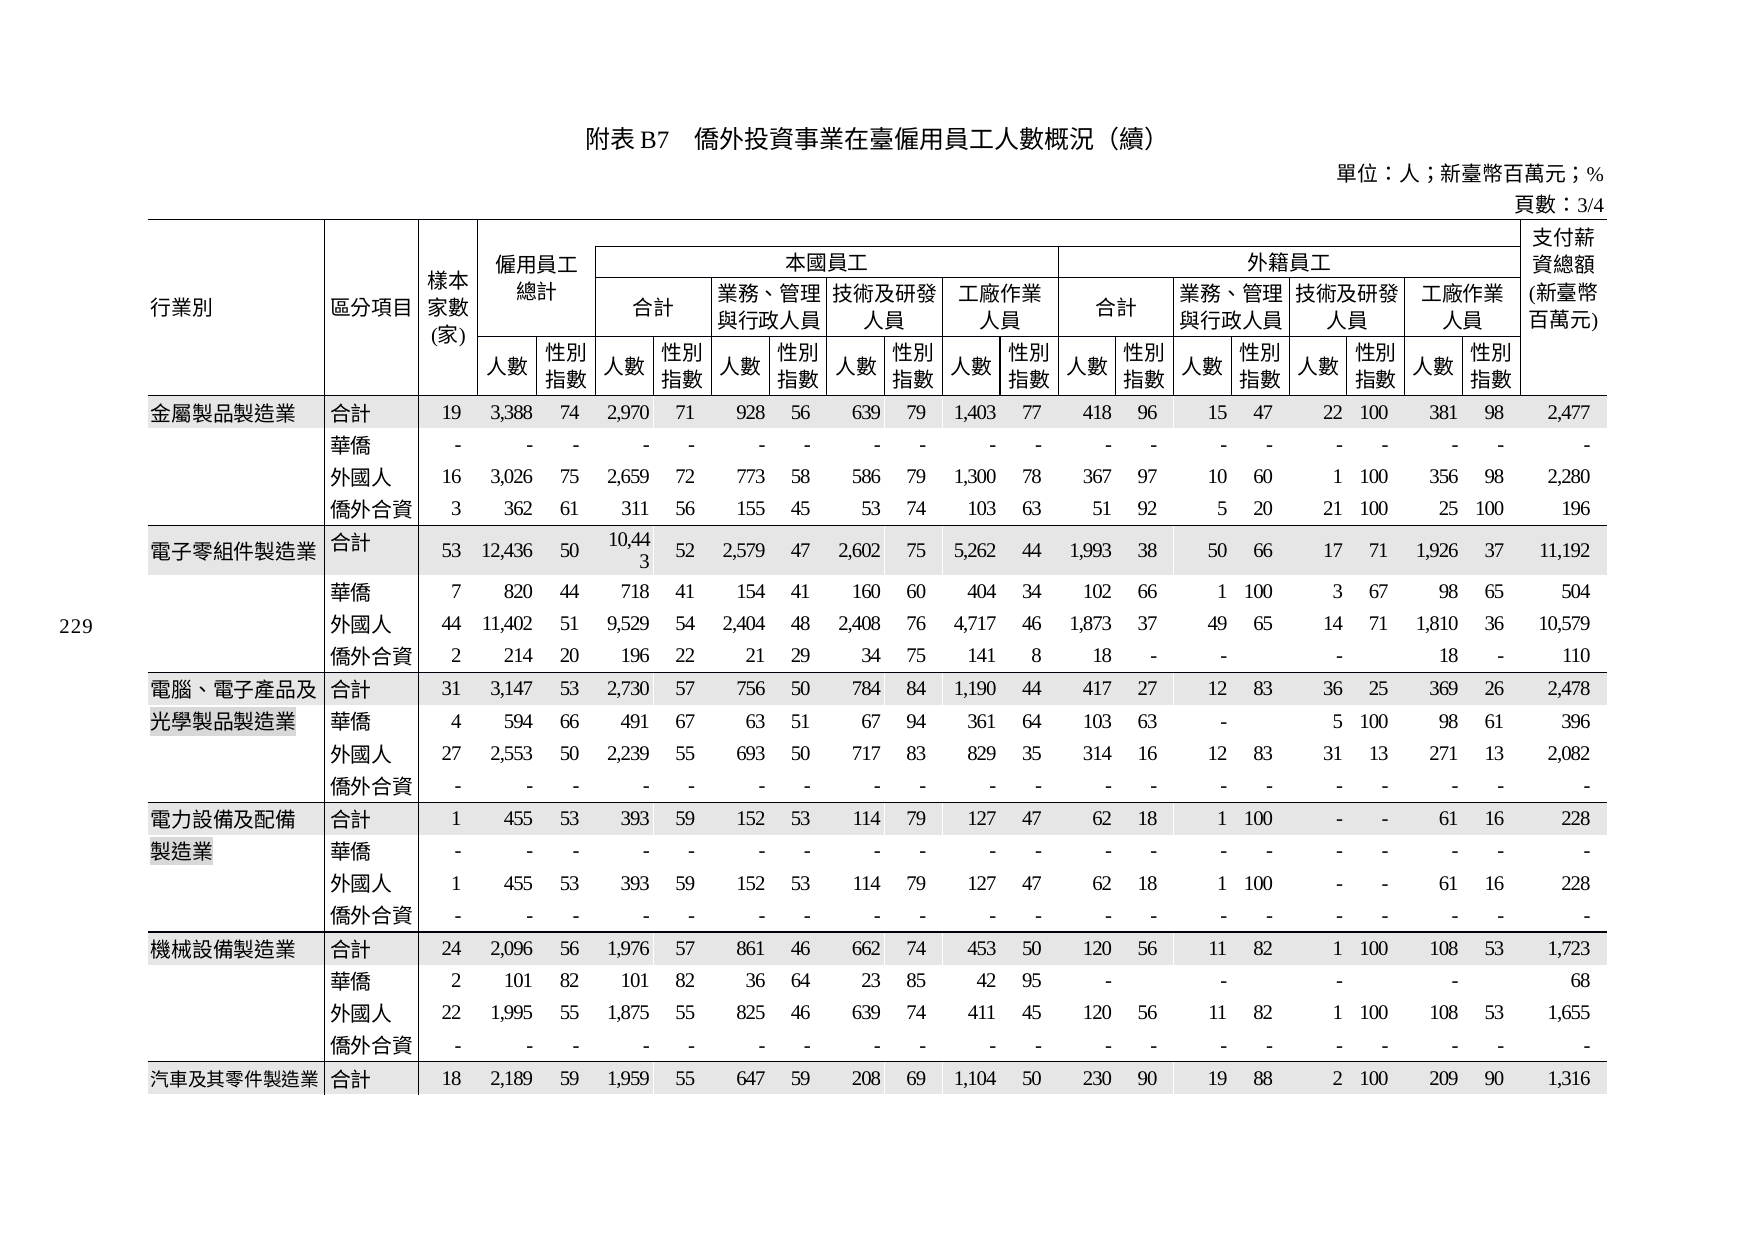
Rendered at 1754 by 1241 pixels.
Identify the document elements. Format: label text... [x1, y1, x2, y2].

table_cell 50 [1000, 1062, 1058, 1094]
table_cell 1 [1174, 867, 1231, 899]
table_cell 20 [1231, 493, 1289, 525]
table_cell 11,402 [478, 608, 537, 640]
table_cell 37 [1462, 526, 1520, 575]
table_cell [148, 737, 324, 769]
table_cell - [419, 770, 478, 802]
table_cell - [1520, 899, 1607, 931]
table_cell 1,873 [1058, 608, 1116, 640]
table_cell [1347, 640, 1405, 672]
table_cell 1,976 [596, 933, 653, 965]
table_cell 外國人 [325, 737, 418, 769]
table_cell 人數 [1059, 337, 1115, 395]
table_cell 55 [537, 997, 596, 1029]
table_cell 1 [1174, 575, 1231, 607]
table_cell 區分項目 [325, 220, 418, 395]
table_cell - [827, 835, 884, 867]
table_cell - [943, 770, 1000, 802]
table_cell - [885, 899, 942, 931]
table_cell 53 [419, 526, 478, 575]
table_cell - [537, 1029, 596, 1061]
table_cell [1521, 336, 1607, 395]
table_cell 100 [1231, 803, 1289, 835]
table_cell 78 [1000, 461, 1058, 493]
table_cell [596, 220, 1520, 246]
table_cell 47 [1000, 867, 1058, 899]
table_cell 71 [1347, 526, 1405, 575]
table_cell 僱用員工 總計 [478, 220, 596, 336]
table_cell 技術及研發人員 [827, 278, 942, 336]
table_cell - [1174, 899, 1231, 931]
table_cell [148, 575, 324, 607]
table_cell 98 [1462, 461, 1520, 493]
table_cell - [1289, 1029, 1347, 1061]
table_cell 53 [537, 803, 596, 835]
table_cell 支付薪資總額 (新臺幣 百萬元) [1521, 220, 1607, 336]
table_cell - [1231, 835, 1289, 867]
table_cell 208 [827, 1062, 884, 1094]
table_cell 56 [654, 493, 711, 525]
table_cell 21 [711, 640, 769, 672]
table_cell - [1058, 899, 1116, 931]
table_cell - [1174, 835, 1231, 867]
table_cell 2 [1289, 1062, 1347, 1094]
table_cell 人數 [1290, 337, 1346, 395]
table_cell 單位：人；新臺幣百萬元；% [148, 158, 1607, 189]
table_cell 性別指數 [885, 337, 942, 395]
table_cell 311 [596, 493, 653, 525]
table_cell 455 [478, 803, 537, 835]
table_cell 693 [711, 737, 769, 769]
table_cell 155 [711, 493, 769, 525]
table_cell 2,659 [596, 461, 653, 493]
table_cell 57 [654, 933, 711, 965]
table_cell 647 [711, 1062, 769, 1094]
table_cell 100 [1347, 493, 1405, 525]
table_cell - [1231, 899, 1289, 931]
table_cell - [1000, 899, 1058, 931]
table_cell 100 [1347, 705, 1405, 737]
table_cell 67 [1347, 575, 1405, 607]
table_cell 44 [537, 575, 596, 607]
table_cell 45 [769, 493, 827, 525]
table_cell 外國人 [325, 461, 418, 493]
table_cell - [537, 429, 596, 461]
table_cell 外國人 [325, 608, 418, 640]
table_cell - [537, 835, 596, 867]
table_cell 717 [827, 737, 884, 769]
table_cell [1231, 640, 1289, 672]
table_cell 393 [596, 803, 653, 835]
table_cell 16 [419, 461, 478, 493]
table_cell - [1231, 1029, 1289, 1061]
table_cell 271 [1405, 737, 1462, 769]
table_cell 100 [1231, 867, 1289, 899]
table_cell 1 [419, 867, 478, 899]
table_cell 1,993 [1058, 526, 1116, 575]
table_cell 外國人 [325, 867, 418, 899]
table_cell 製造業 [148, 835, 324, 867]
table_cell 人數 [478, 337, 536, 395]
table_cell 1 [1174, 803, 1231, 835]
table_cell 10,579 [1520, 608, 1607, 640]
table_cell - [827, 429, 884, 461]
table_cell - [1174, 965, 1231, 997]
table_cell 技術及研發人員 [1290, 278, 1404, 336]
table_cell 華僑 [325, 965, 418, 997]
table_cell 21 [1289, 493, 1347, 525]
table_cell 773 [711, 461, 769, 493]
table_cell 20 [537, 640, 596, 672]
table_cell [148, 608, 324, 640]
table_cell 華僑 [325, 705, 418, 737]
table_cell 114 [827, 803, 884, 835]
table_cell 4 [419, 705, 478, 737]
table_cell 75 [537, 461, 596, 493]
table_cell - [1289, 770, 1347, 802]
table_cell 僑外合資 [325, 493, 418, 525]
table_cell 2,478 [1520, 673, 1607, 705]
table_cell 外國人 [325, 997, 418, 1029]
table_cell 56 [537, 933, 596, 965]
table_cell 66 [1231, 526, 1289, 575]
table_cell 13 [1347, 737, 1405, 769]
table_cell 1 [1289, 461, 1347, 493]
table_cell 361 [943, 705, 1000, 737]
table_cell - [1058, 1029, 1116, 1061]
table_cell 55 [654, 1062, 711, 1094]
table_cell - [711, 899, 769, 931]
table_cell 356 [1405, 461, 1462, 493]
table_cell - [1462, 835, 1520, 867]
table_cell 1,959 [596, 1062, 653, 1094]
table_cell 67 [654, 705, 711, 737]
table_cell 53 [1462, 933, 1520, 965]
table_cell 29 [769, 640, 827, 672]
table_cell - [1347, 899, 1405, 931]
table_cell 367 [1058, 461, 1116, 493]
table_cell 90 [1462, 1062, 1520, 1094]
table_cell 79 [885, 461, 942, 493]
table_cell - [1000, 429, 1058, 461]
table_cell - [654, 899, 711, 931]
table_cell - [1116, 429, 1173, 461]
table_cell - [1058, 835, 1116, 867]
table_cell 3 [419, 493, 478, 525]
table_cell 108 [1405, 933, 1462, 965]
table_cell - [769, 899, 827, 931]
table_cell - [885, 835, 942, 867]
table_cell 100 [1347, 461, 1405, 493]
table_cell 66 [537, 705, 596, 737]
table_cell 性別指數 [1347, 337, 1404, 395]
table_cell [1231, 705, 1289, 737]
table_cell 外籍員工 [1059, 247, 1520, 277]
table_cell 2,970 [596, 396, 653, 428]
table_cell - [943, 1029, 1000, 1061]
table_cell - [1462, 640, 1520, 672]
table_cell 82 [537, 965, 596, 997]
table_cell 141 [943, 640, 1000, 672]
table_cell - [1116, 1029, 1173, 1061]
table_cell 10 [1174, 461, 1231, 493]
table_cell 18 [1116, 867, 1173, 899]
table_cell - [1347, 835, 1405, 867]
table_cell - [1231, 429, 1289, 461]
table_cell 8 [1000, 640, 1058, 672]
table_cell 95 [1000, 965, 1058, 997]
table_cell 594 [478, 705, 537, 737]
table_cell - [1000, 835, 1058, 867]
table_cell 1,723 [1520, 933, 1607, 965]
table_cell 僑外合資 [325, 770, 418, 802]
table_cell 合計 [325, 526, 418, 575]
table_cell 5 [1289, 705, 1347, 737]
table_cell 56 [1116, 933, 1173, 965]
table_cell - [1347, 429, 1405, 461]
table_cell 2,730 [596, 673, 653, 705]
table_cell [1231, 965, 1289, 997]
table_cell - [1462, 429, 1520, 461]
table_cell 108 [1405, 997, 1462, 1029]
table_cell - [1058, 429, 1116, 461]
table_cell 1,104 [943, 1062, 1000, 1094]
table_cell 96 [1116, 396, 1173, 428]
table_cell [1347, 965, 1405, 997]
table_cell 3,147 [478, 673, 537, 705]
table_cell 2,477 [1520, 396, 1607, 428]
table_cell 491 [596, 705, 653, 737]
table_cell 1,655 [1520, 997, 1607, 1029]
table_cell 228 [1520, 867, 1607, 899]
table_cell 合計 [325, 803, 418, 835]
table_cell 100 [1347, 933, 1405, 965]
table_cell 72 [654, 461, 711, 493]
table_cell - [419, 899, 478, 931]
table_cell - [1405, 899, 1462, 931]
table_cell - [1000, 1029, 1058, 1061]
table_cell 41 [654, 575, 711, 607]
table_cell 53 [537, 867, 596, 899]
table_cell 152 [711, 803, 769, 835]
table_header 附表B7 僑外投資事業在臺僱用員工人數概況（續） [148, 118, 1607, 158]
table_cell 27 [1116, 673, 1173, 705]
table_cell - [537, 899, 596, 931]
table_cell - [1405, 1029, 1462, 1061]
table_cell - [769, 429, 827, 461]
table_cell 1,995 [478, 997, 537, 1029]
table_cell - [1347, 803, 1405, 835]
table_cell 2,404 [711, 608, 769, 640]
table_cell 25 [1347, 673, 1405, 705]
table_cell 23 [827, 965, 884, 997]
table_cell - [769, 1029, 827, 1061]
table_cell 34 [1000, 575, 1058, 607]
table_cell 69 [885, 1062, 942, 1094]
table_cell 5 [1174, 493, 1231, 525]
table_cell 369 [1405, 673, 1462, 705]
table_cell [148, 640, 324, 672]
table_cell 60 [1231, 461, 1289, 493]
table_cell 74 [885, 997, 942, 1029]
table_cell - [419, 835, 478, 867]
table_cell - [1289, 640, 1347, 672]
table_cell 160 [827, 575, 884, 607]
table_cell [1462, 965, 1520, 997]
table_cell 417 [1058, 673, 1116, 705]
table_cell 152 [711, 867, 769, 899]
table_cell 22 [419, 997, 478, 1029]
table_cell 100 [1347, 1062, 1405, 1094]
table_cell 102 [1058, 575, 1116, 607]
table_cell 僑外合資 [325, 1029, 418, 1061]
table_cell - [943, 835, 1000, 867]
table_cell - [596, 1029, 653, 1061]
table_cell 65 [1231, 608, 1289, 640]
table_cell 34 [827, 640, 884, 672]
table_cell 67 [827, 705, 884, 737]
table_cell 49 [1174, 608, 1231, 640]
table_cell 110 [1520, 640, 1607, 672]
table_cell - [1520, 429, 1607, 461]
table_cell 僑外合資 [325, 899, 418, 931]
table_cell 196 [1520, 493, 1607, 525]
table_cell 71 [1347, 608, 1405, 640]
table_cell 120 [1058, 933, 1116, 965]
table_cell 13 [1462, 737, 1520, 769]
table_cell 418 [1058, 396, 1116, 428]
table_cell - [654, 770, 711, 802]
table_cell [148, 1029, 324, 1061]
table_cell 44 [1000, 526, 1058, 575]
table_cell 45 [1000, 997, 1058, 1029]
table_cell - [1174, 705, 1231, 737]
table_cell 82 [1231, 997, 1289, 1029]
table_cell 61 [537, 493, 596, 525]
table_cell 2 [419, 640, 478, 672]
table_cell 75 [885, 640, 942, 672]
table_cell - [711, 1029, 769, 1061]
table_cell [148, 429, 324, 461]
table_cell 50 [537, 737, 596, 769]
table_cell 65 [1462, 575, 1520, 607]
table_cell - [1058, 770, 1116, 802]
table_cell 586 [827, 461, 884, 493]
table_cell 本國員工 [596, 247, 1058, 277]
table_cell 金屬製品製造業 [148, 396, 324, 428]
table_cell 2,280 [1520, 461, 1607, 493]
table_cell 26 [1462, 673, 1520, 705]
table_cell 54 [654, 608, 711, 640]
table_cell 50 [1174, 526, 1231, 575]
table_cell 98 [1462, 396, 1520, 428]
table_cell 92 [1116, 493, 1173, 525]
table_cell 性別指數 [1001, 337, 1058, 395]
table_cell 66 [1116, 575, 1173, 607]
table_cell 行業別 [148, 220, 324, 395]
table_cell 3,388 [478, 396, 537, 428]
table_cell - [419, 429, 478, 461]
table_cell 2 [419, 965, 478, 997]
table_cell 47 [1000, 803, 1058, 835]
table_cell - [769, 835, 827, 867]
table_cell 58 [769, 461, 827, 493]
table_cell 合計 [325, 1062, 418, 1094]
table_cell [1116, 965, 1173, 997]
table_cell 97 [1116, 461, 1173, 493]
table_cell 59 [654, 867, 711, 899]
table_cell 784 [827, 673, 884, 705]
table_cell 52 [654, 526, 711, 575]
table_cell 18 [1058, 640, 1116, 672]
table_cell 電子零組件製造業 [148, 526, 324, 575]
table_cell 36 [1462, 608, 1520, 640]
table_cell 59 [769, 1062, 827, 1094]
table_cell 14 [1289, 608, 1347, 640]
table_cell 24 [419, 933, 478, 965]
table_cell 76 [885, 608, 942, 640]
table_cell 15 [1174, 396, 1231, 428]
table_cell 98 [1405, 575, 1462, 607]
table_cell 63 [1116, 705, 1173, 737]
table_cell 381 [1405, 396, 1462, 428]
table_cell 36 [711, 965, 769, 997]
table_cell - [1289, 803, 1347, 835]
table_cell 19 [419, 396, 478, 428]
table_cell 12,436 [478, 526, 537, 575]
table_cell - [1058, 965, 1116, 997]
table_cell 18 [1405, 640, 1462, 672]
table_cell 1,190 [943, 673, 1000, 705]
table_cell 51 [1058, 493, 1116, 525]
table_cell 3 [1289, 575, 1347, 607]
table_cell 46 [769, 933, 827, 965]
table_cell 114 [827, 867, 884, 899]
table_cell 74 [885, 933, 942, 965]
table_cell 性別指數 [537, 337, 595, 395]
table_cell 38 [1116, 526, 1173, 575]
table_cell 196 [596, 640, 653, 672]
table_cell 華僑 [325, 575, 418, 607]
table_cell 214 [478, 640, 537, 672]
table_cell 3,026 [478, 461, 537, 493]
table_cell - [478, 835, 537, 867]
table_cell 51 [537, 608, 596, 640]
table_cell - [596, 429, 653, 461]
table_cell 362 [478, 493, 537, 525]
table_cell 79 [885, 396, 942, 428]
table_cell 18 [1116, 803, 1173, 835]
table_cell 9,529 [596, 608, 653, 640]
table_cell - [1174, 770, 1231, 802]
table_cell 62 [1058, 803, 1116, 835]
table_cell - [1520, 1029, 1607, 1061]
table_cell - [1462, 899, 1520, 931]
table_cell 44 [419, 608, 478, 640]
table_cell 2,579 [711, 526, 769, 575]
table_cell [148, 965, 324, 997]
table_cell 1,926 [1405, 526, 1462, 575]
table_cell - [711, 770, 769, 802]
table_cell 44 [1000, 673, 1058, 705]
table_cell - [1174, 640, 1231, 672]
table_cell 樣本家數(家) [419, 220, 477, 395]
table_cell 404 [943, 575, 1000, 607]
table_cell [148, 997, 324, 1029]
table_cell 100 [1347, 396, 1405, 428]
table_cell 83 [1231, 673, 1289, 705]
table_cell - [1000, 770, 1058, 802]
table_cell 2,189 [478, 1062, 537, 1094]
table_cell - [885, 429, 942, 461]
table_cell 396 [1520, 705, 1607, 737]
table_cell 光學製品製造業 [148, 705, 324, 737]
table_cell - [1520, 835, 1607, 867]
table_cell - [1116, 770, 1173, 802]
table_cell - [1174, 429, 1231, 461]
table_cell 756 [711, 673, 769, 705]
table_cell 11 [1174, 997, 1231, 1029]
table_cell - [1347, 867, 1405, 899]
table_cell 504 [1520, 575, 1607, 607]
table_cell 19 [1174, 1062, 1231, 1094]
table_cell 42 [943, 965, 1000, 997]
table_cell 64 [769, 965, 827, 997]
table_cell 2,239 [596, 737, 653, 769]
table_cell 50 [769, 673, 827, 705]
table_cell 22 [654, 640, 711, 672]
table_cell - [1289, 965, 1347, 997]
table_cell 華僑 [325, 835, 418, 867]
table_cell 60 [885, 575, 942, 607]
table_cell 127 [943, 803, 1000, 835]
table_cell 453 [943, 933, 1000, 965]
table_cell 53 [537, 673, 596, 705]
table_cell 53 [827, 493, 884, 525]
table_cell 16 [1462, 803, 1520, 835]
table_cell 53 [769, 803, 827, 835]
table_cell - [769, 770, 827, 802]
table_cell 人數 [1405, 337, 1462, 395]
table_cell 僑外合資 [325, 640, 418, 672]
table_cell 人數 [827, 337, 884, 395]
table_cell 1 [1289, 997, 1347, 1029]
table_cell - [1116, 835, 1173, 867]
table_cell - [1462, 1029, 1520, 1061]
table_cell 31 [1289, 737, 1347, 769]
table_cell - [827, 1029, 884, 1061]
table_cell 業務、管理與行政人員 [1174, 278, 1289, 336]
table_cell 46 [769, 997, 827, 1029]
table_cell 101 [478, 965, 537, 997]
table_cell 5,262 [943, 526, 1000, 575]
table_cell 合計 [596, 278, 711, 336]
table_cell 314 [1058, 737, 1116, 769]
table_cell 718 [596, 575, 653, 607]
table_cell - [711, 835, 769, 867]
table_cell 1,875 [596, 997, 653, 1029]
table_cell 61 [1405, 867, 1462, 899]
table_cell 性別指數 [1463, 337, 1520, 395]
table_cell 56 [1116, 997, 1173, 1029]
table_cell 61 [1405, 803, 1462, 835]
table_cell 業務、管理與行政人員 [712, 278, 826, 336]
table_cell - [596, 835, 653, 867]
table_cell 53 [769, 867, 827, 899]
table_cell 85 [885, 965, 942, 997]
table_cell 120 [1058, 997, 1116, 1029]
table_cell 37 [1116, 608, 1173, 640]
table_cell 7 [419, 575, 478, 607]
table_cell - [1405, 429, 1462, 461]
table_cell [148, 899, 324, 931]
table_cell 華僑 [325, 429, 418, 461]
table_cell 35 [1000, 737, 1058, 769]
table_cell 機械設備製造業 [148, 933, 324, 965]
table_cell 4,717 [943, 608, 1000, 640]
table_cell 61 [1462, 705, 1520, 737]
table_cell 63 [711, 705, 769, 737]
table_cell 1 [1289, 933, 1347, 965]
table_cell 41 [769, 575, 827, 607]
table_cell 88 [1231, 1062, 1289, 1094]
table_cell 59 [537, 1062, 596, 1094]
table_cell - [478, 429, 537, 461]
table_cell - [885, 1029, 942, 1061]
table_cell 工廠作業 人員 [943, 278, 1058, 336]
table_cell [148, 461, 324, 493]
table_cell 性別指數 [770, 337, 826, 395]
table_cell 12 [1174, 673, 1231, 705]
table_cell 17 [1289, 526, 1347, 575]
table_cell 861 [711, 933, 769, 965]
table_cell - [711, 429, 769, 461]
table_cell 101 [596, 965, 653, 997]
table_cell - [1520, 770, 1607, 802]
table_cell 性別指數 [654, 337, 711, 395]
table_cell - [1405, 770, 1462, 802]
table_cell 22 [1289, 396, 1347, 428]
table_cell - [1289, 835, 1347, 867]
table_cell 合計 [1059, 278, 1173, 336]
table_cell 合計 [325, 933, 418, 965]
table_cell - [827, 899, 884, 931]
table_cell 47 [769, 526, 827, 575]
table_cell 74 [537, 396, 596, 428]
table_cell 82 [654, 965, 711, 997]
table_cell 228 [1520, 803, 1607, 835]
table_cell 合計 [325, 396, 418, 428]
table_cell - [654, 429, 711, 461]
table_cell 825 [711, 997, 769, 1029]
table_cell 393 [596, 867, 653, 899]
table_cell - [654, 1029, 711, 1061]
table_cell - [1116, 899, 1173, 931]
table_cell 47 [1231, 396, 1289, 428]
table_cell - [1231, 770, 1289, 802]
table_cell - [1289, 899, 1347, 931]
table_cell - [478, 899, 537, 931]
table_cell 79 [885, 803, 942, 835]
table_cell 98 [1405, 705, 1462, 737]
table_cell 2,096 [478, 933, 537, 965]
table_cell 55 [654, 737, 711, 769]
table_cell 46 [1000, 608, 1058, 640]
table_cell 工廠作業 人員 [1405, 278, 1520, 336]
table_cell 性別指數 [1232, 337, 1289, 395]
table_cell - [419, 1029, 478, 1061]
table_cell 50 [769, 737, 827, 769]
table_cell 人數 [712, 337, 769, 395]
table_cell 100 [1347, 997, 1405, 1029]
table_cell 59 [654, 803, 711, 835]
table_cell 83 [885, 737, 942, 769]
table_cell 639 [827, 997, 884, 1029]
table_cell 100 [1462, 493, 1520, 525]
table_cell 53 [1462, 997, 1520, 1029]
table_cell 79 [885, 867, 942, 899]
table_cell 639 [827, 396, 884, 428]
table_cell 2,082 [1520, 737, 1607, 769]
table_cell 36 [1289, 673, 1347, 705]
table_cell - [1289, 867, 1347, 899]
table_cell 人數 [1174, 337, 1231, 395]
table_cell 51 [769, 705, 827, 737]
table_cell 662 [827, 933, 884, 965]
table_cell 1,316 [1520, 1062, 1607, 1094]
table_cell 電腦、電子產品及 [148, 673, 324, 705]
table_cell 103 [943, 493, 1000, 525]
table_cell - [943, 899, 1000, 931]
table_cell 455 [478, 867, 537, 899]
table_cell - [596, 770, 653, 802]
table_cell - [537, 770, 596, 802]
table_cell 63 [1000, 493, 1058, 525]
table_cell 55 [654, 997, 711, 1029]
table_cell 2,602 [827, 526, 884, 575]
table_cell - [1347, 770, 1405, 802]
table_cell - [1174, 1029, 1231, 1061]
table_cell 411 [943, 997, 1000, 1029]
table_cell 人數 [943, 337, 999, 395]
table_cell - [1289, 429, 1347, 461]
table_cell 16 [1462, 867, 1520, 899]
table_cell 82 [1231, 933, 1289, 965]
table_cell 57 [654, 673, 711, 705]
table_cell - [1405, 965, 1462, 997]
table_cell 84 [885, 673, 942, 705]
table_cell 人數 [596, 337, 653, 395]
table_cell - [1116, 640, 1173, 672]
table_cell - [596, 899, 653, 931]
table_cell 2,408 [827, 608, 884, 640]
table_cell [148, 493, 324, 525]
table_cell 11 [1174, 933, 1231, 965]
table_cell 汽車及其零件製造業 [148, 1062, 324, 1094]
table_cell 64 [1000, 705, 1058, 737]
table_cell - [1462, 770, 1520, 802]
table_cell 電力設備及配備 [148, 803, 324, 835]
table_cell 75 [885, 526, 942, 575]
table_cell 71 [654, 396, 711, 428]
table_cell 83 [1231, 737, 1289, 769]
table_cell - [1405, 835, 1462, 867]
table_cell 50 [1000, 933, 1058, 965]
table_cell - [885, 770, 942, 802]
table_cell 94 [885, 705, 942, 737]
table_cell 56 [769, 396, 827, 428]
table_cell 10,443 [596, 526, 653, 575]
table_cell 12 [1174, 737, 1231, 769]
table_cell - [943, 429, 1000, 461]
table_cell 1,300 [943, 461, 1000, 493]
table_cell 127 [943, 867, 1000, 899]
table_cell 1,403 [943, 396, 1000, 428]
table_cell 820 [478, 575, 537, 607]
table_cell 27 [419, 737, 478, 769]
table_cell 1,810 [1405, 608, 1462, 640]
table_cell 209 [1405, 1062, 1462, 1094]
table_cell - [827, 770, 884, 802]
table_cell 25 [1405, 493, 1462, 525]
table_cell 50 [537, 526, 596, 575]
table_cell 230 [1058, 1062, 1116, 1094]
table_cell 90 [1116, 1062, 1173, 1094]
table_cell 62 [1058, 867, 1116, 899]
table_cell 100 [1231, 575, 1289, 607]
table_cell [148, 867, 324, 899]
table_cell 48 [769, 608, 827, 640]
table_cell 1 [419, 803, 478, 835]
table_cell 103 [1058, 705, 1116, 737]
table_cell - [478, 770, 537, 802]
table_cell 77 [1000, 396, 1058, 428]
table_cell - [1347, 1029, 1405, 1061]
table_cell [148, 770, 324, 802]
table_cell 829 [943, 737, 1000, 769]
table_cell - [478, 1029, 537, 1061]
table_cell 合計 [325, 673, 418, 705]
table_cell 11,192 [1520, 526, 1607, 575]
table_cell 18 [419, 1062, 478, 1094]
table_cell 68 [1520, 965, 1607, 997]
table_cell 2,553 [478, 737, 537, 769]
table_cell 頁數：3/4 [148, 189, 1607, 219]
table_cell 性別指數 [1116, 337, 1173, 395]
table_cell 31 [419, 673, 478, 705]
table_cell 928 [711, 396, 769, 428]
table_cell 154 [711, 575, 769, 607]
table_cell 16 [1116, 737, 1173, 769]
table_cell - [654, 835, 711, 867]
table_cell 74 [885, 493, 942, 525]
